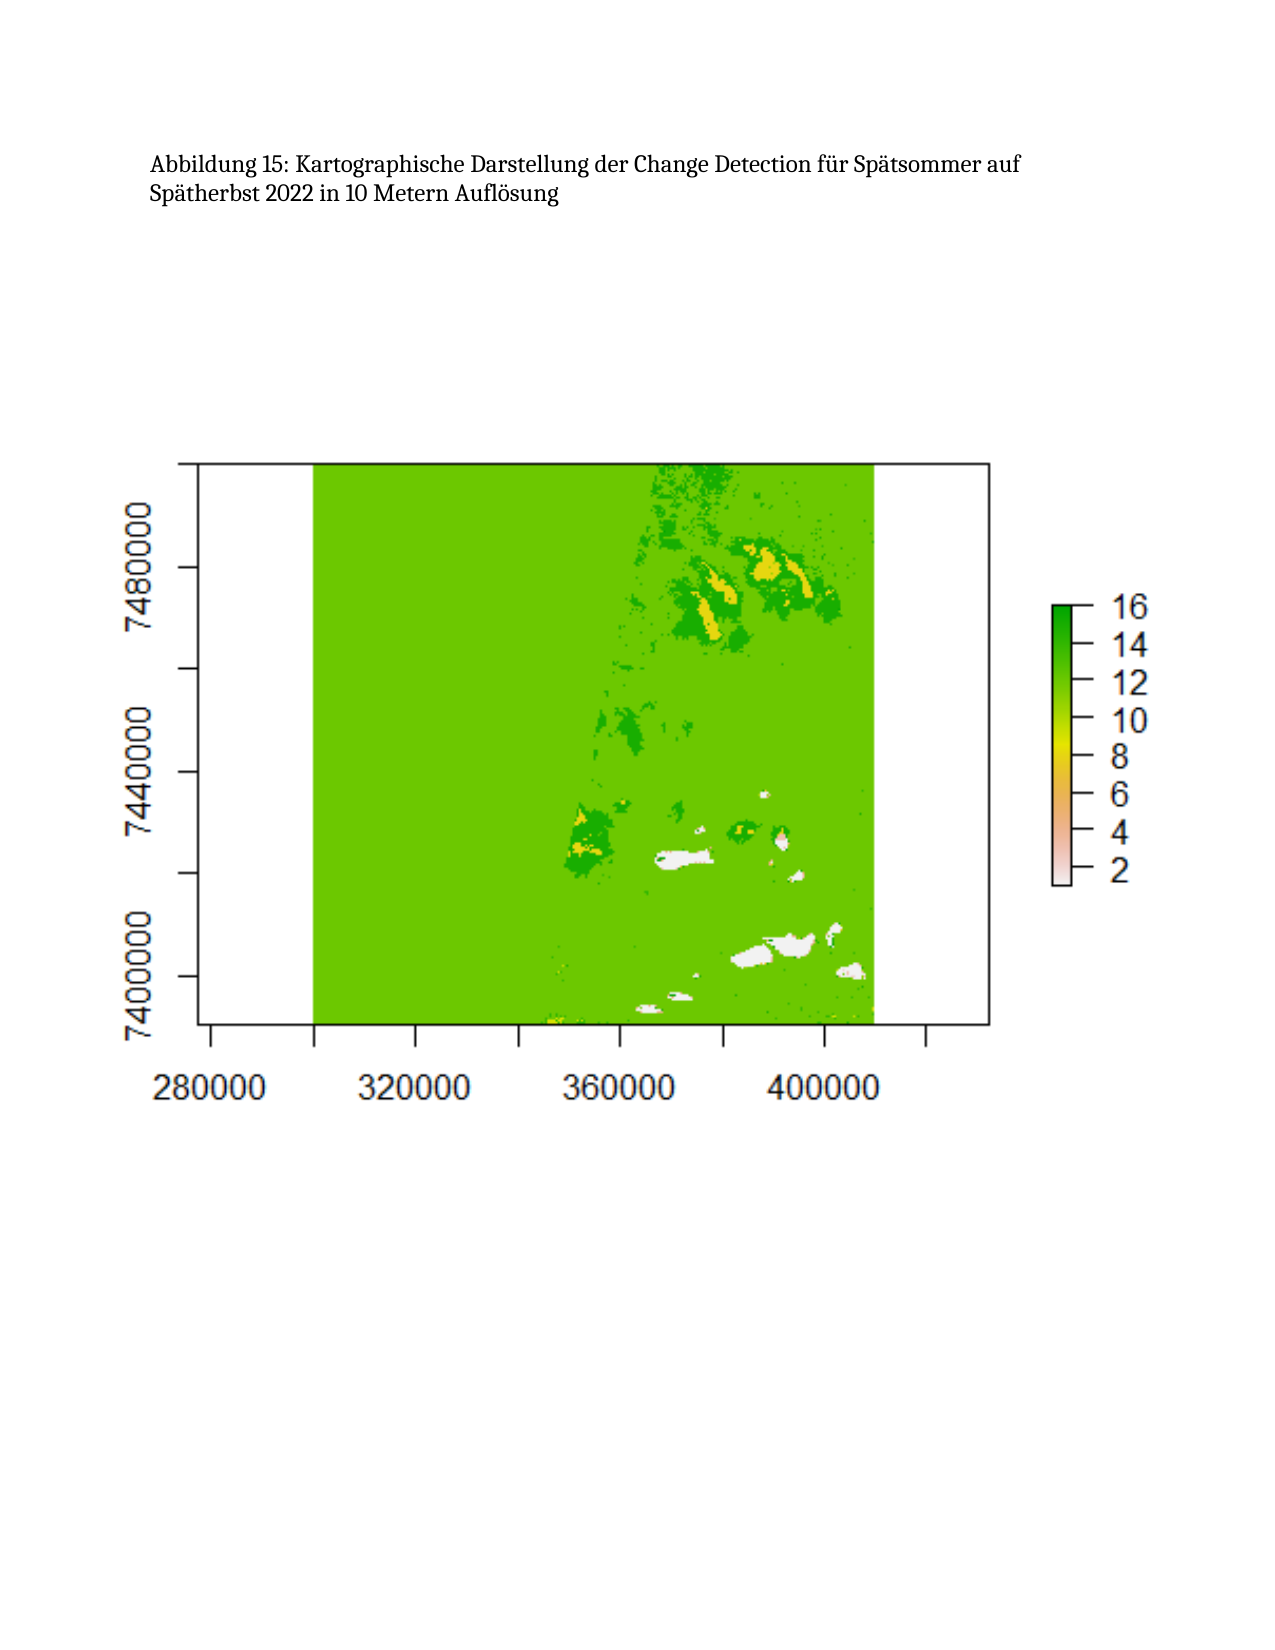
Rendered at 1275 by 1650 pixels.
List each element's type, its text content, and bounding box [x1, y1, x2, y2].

text Abbildung 15: Kartographische Darstellung der Change Detection für Spätsommer auf Spätherbst 2022 in 10 Metern Auflösung [150, 150, 1125, 207]
picture [33, 299, 1227, 1233]
